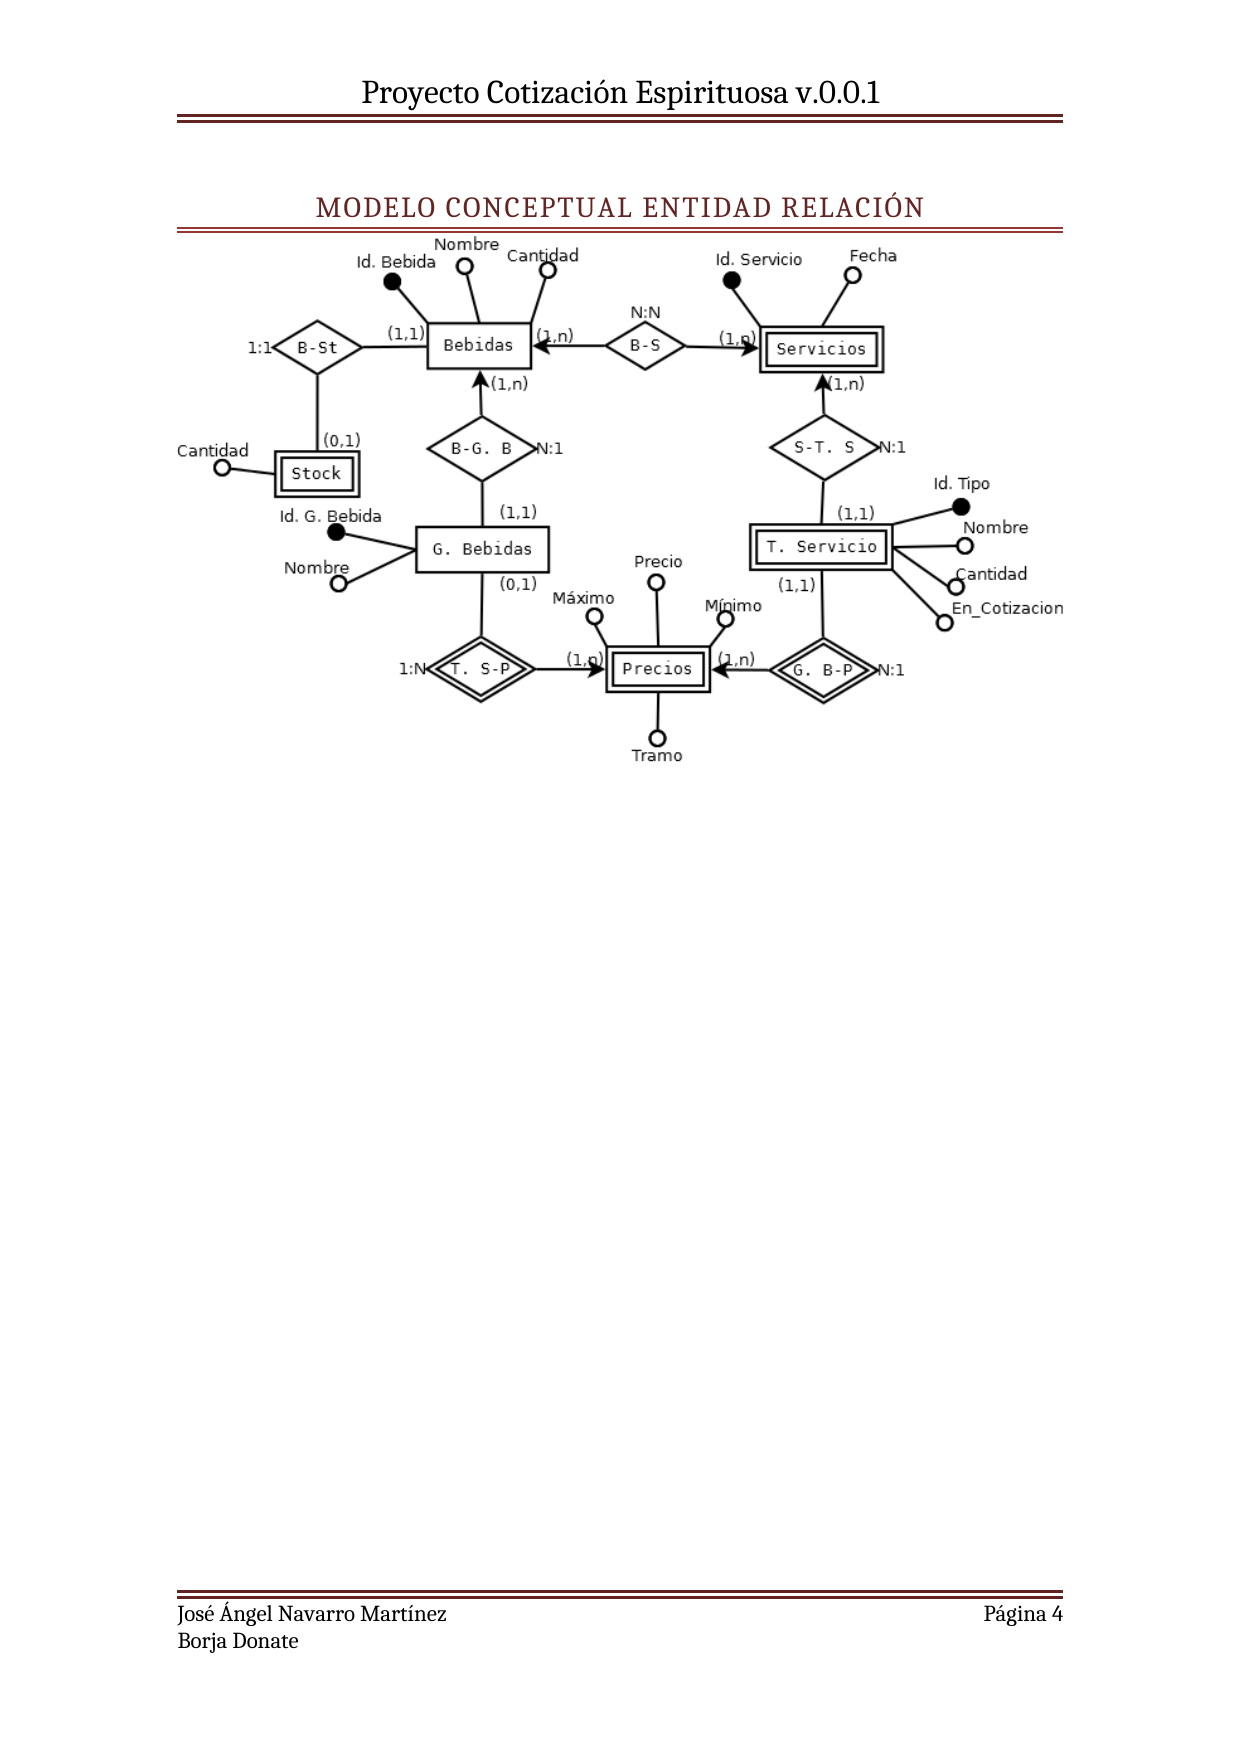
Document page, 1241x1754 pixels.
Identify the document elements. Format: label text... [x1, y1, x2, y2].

picture [177, 235, 1063, 765]
subtitle Modelo conceptual Entidad relación [177, 192, 1063, 227]
